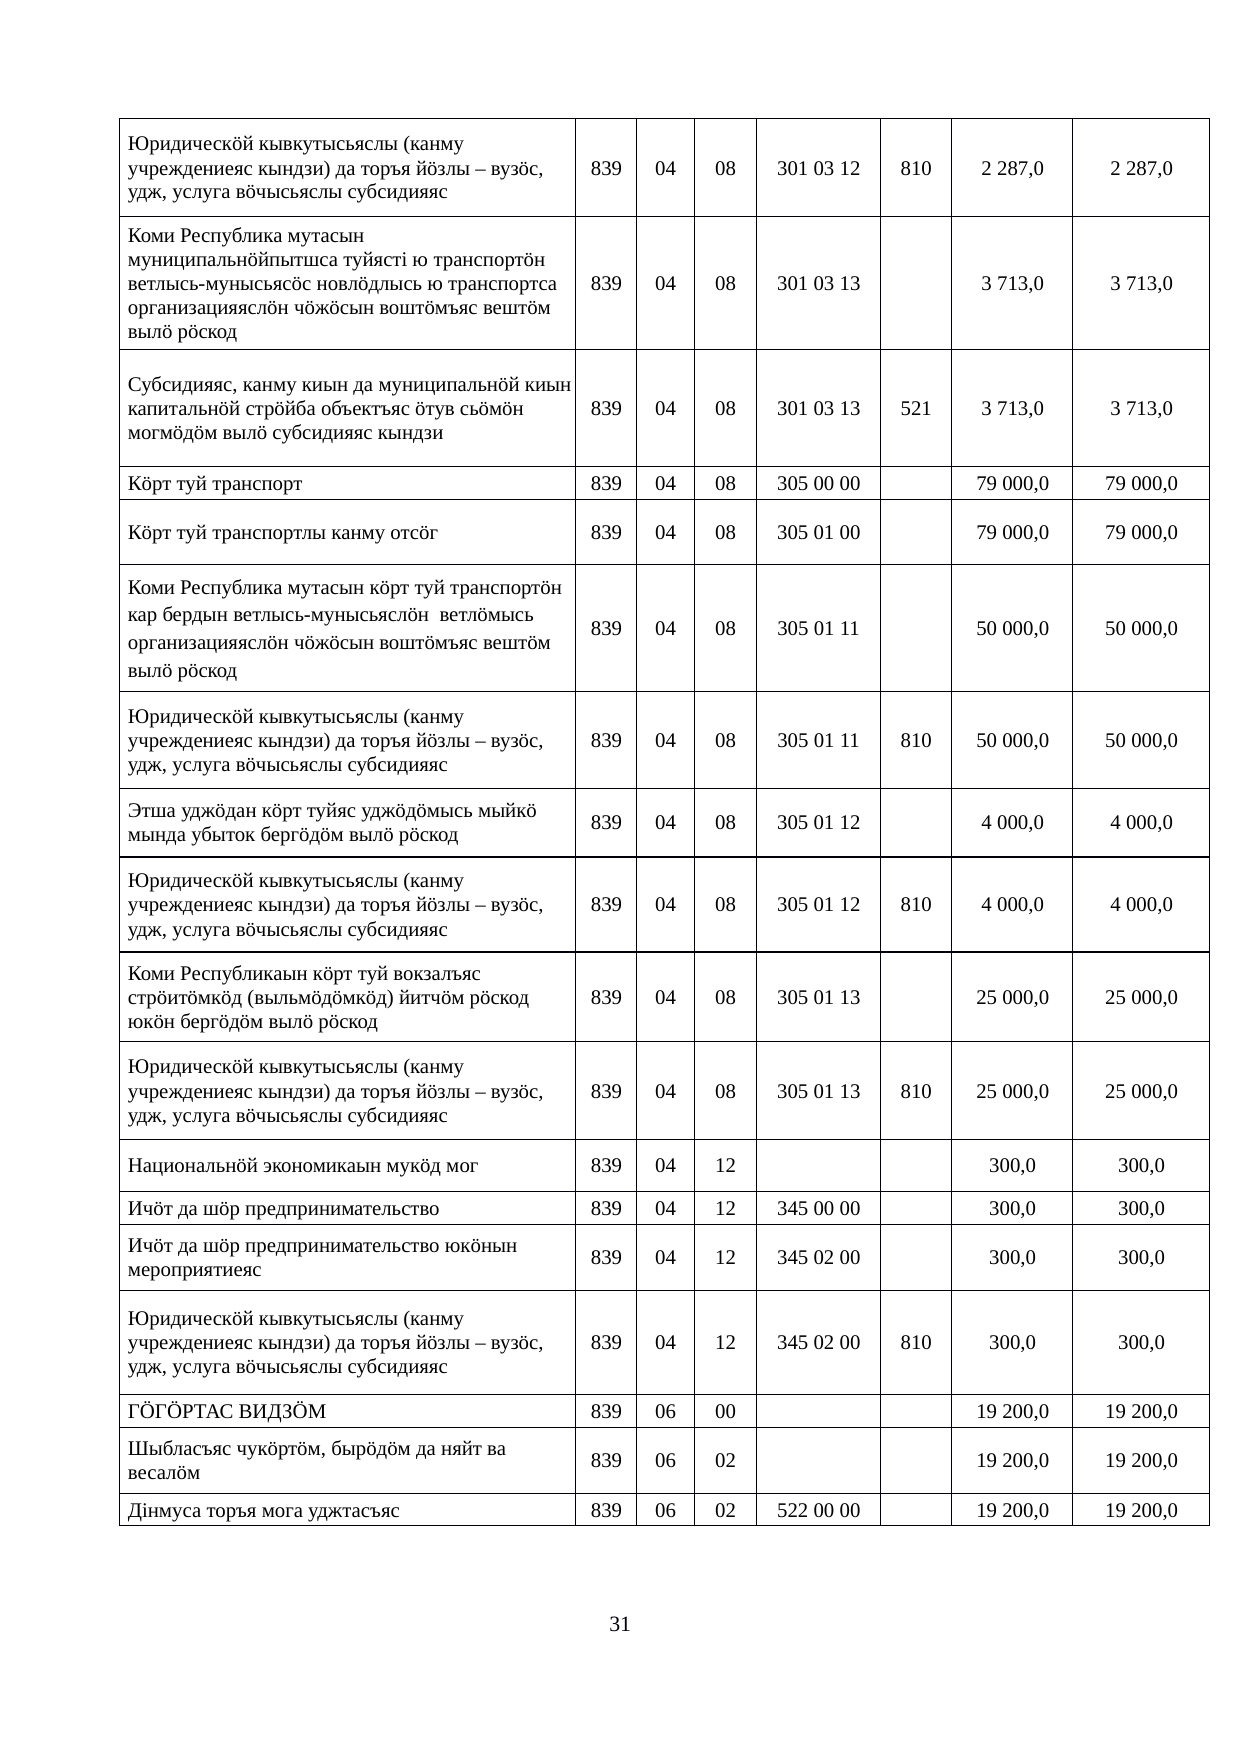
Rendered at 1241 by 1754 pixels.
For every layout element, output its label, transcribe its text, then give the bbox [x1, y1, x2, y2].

table_cell 19 200,0 [952, 1494, 1072, 1525]
table_cell 4 000,0 [1073, 858, 1209, 951]
table_cell 04 [637, 1291, 694, 1394]
table_cell 04 [637, 1192, 694, 1224]
table_cell 08 [695, 467, 756, 498]
table_cell 25 000,0 [1073, 1042, 1209, 1139]
table_cell 839 [576, 1140, 636, 1191]
table_cell 839 [576, 467, 636, 498]
table_cell 810 [881, 119, 951, 216]
table_cell 50 000,0 [952, 565, 1072, 691]
table_cell 839 [576, 565, 636, 691]
table_cell 839 [576, 858, 636, 951]
table_cell [757, 1395, 880, 1427]
table_cell 300,0 [952, 1140, 1072, 1191]
table_cell 301 03 12 [757, 119, 880, 216]
table_cell 839 [576, 1291, 636, 1394]
table_cell 04 [637, 1042, 694, 1139]
table_cell 04 [637, 1140, 694, 1191]
table_cell 19 200,0 [1073, 1494, 1209, 1525]
table_cell 04 [637, 789, 694, 856]
table_cell Юридическӧй кывкутысьяслы (канму учреждениеяс кындзи) да торъя йӧзлы – вузӧс, удж, услуга вӧчысьяслы субсидияяс [120, 119, 575, 216]
table_cell 04 [637, 565, 694, 691]
table_cell [881, 1225, 951, 1289]
table_cell 839 [576, 692, 636, 787]
table_cell 50 000,0 [1073, 565, 1209, 691]
table_cell [881, 789, 951, 856]
table_cell 300,0 [1073, 1225, 1209, 1289]
table_cell [881, 565, 951, 691]
table_cell 810 [881, 858, 951, 951]
table_cell 19 200,0 [1073, 1428, 1209, 1493]
table_cell 04 [637, 350, 694, 466]
table_cell [757, 1140, 880, 1191]
table_cell 19 200,0 [952, 1428, 1072, 1493]
table_cell 25 000,0 [952, 953, 1072, 1041]
table_cell 25 000,0 [952, 1042, 1072, 1139]
table_cell 839 [576, 500, 636, 564]
table_cell 839 [576, 1225, 636, 1289]
table_cell 300,0 [1073, 1140, 1209, 1191]
table_cell 04 [637, 467, 694, 498]
table_cell 300,0 [1073, 1192, 1209, 1224]
table_cell 08 [695, 789, 756, 856]
table_cell 839 [576, 953, 636, 1041]
table_cell 04 [637, 217, 694, 348]
table_cell 08 [695, 565, 756, 691]
table_cell 79 000,0 [952, 500, 1072, 564]
table_cell 301 03 13 [757, 350, 880, 466]
table_cell 300,0 [952, 1225, 1072, 1289]
table_cell 79 000,0 [1073, 500, 1209, 564]
table_cell 04 [637, 858, 694, 951]
table_cell [881, 217, 951, 348]
table_cell 08 [695, 500, 756, 564]
table_cell 305 01 11 [757, 692, 880, 787]
table_cell 839 [576, 1395, 636, 1427]
table_cell [881, 500, 951, 564]
table_cell 04 [637, 692, 694, 787]
table_cell 04 [637, 953, 694, 1041]
table_cell 12 [695, 1140, 756, 1191]
table_cell 08 [695, 858, 756, 951]
table_cell [881, 1395, 951, 1427]
table_cell 50 000,0 [1073, 692, 1209, 787]
table_cell 839 [576, 1428, 636, 1493]
table_cell [881, 1428, 951, 1493]
table_cell 345 02 00 [757, 1225, 880, 1289]
table_cell 04 [637, 1225, 694, 1289]
table_cell 305 00 00 [757, 467, 880, 498]
table_cell 00 [695, 1395, 756, 1427]
table_cell 3 713,0 [952, 350, 1072, 466]
table_cell 301 03 13 [757, 217, 880, 348]
table_cell Коми Республика мутасын муниципальнӧйпытшса туйясті ю транспортӧн ветлысь-мунысьясӧс новлӧдлысь ю транспортса организацияяслӧн чӧжӧсын воштӧмъяс вештӧм вылӧ рӧскод [120, 217, 575, 348]
table_cell 06 [637, 1428, 694, 1493]
table_cell Кӧрт туй транспортлы канму отсӧг [120, 500, 575, 564]
table_cell 08 [695, 217, 756, 348]
table_cell Субсидияяс, канму киын да муниципальнӧй киын капитальнӧй стрӧйба объектъяс ӧтув сьӧмӧн могмӧдӧм вылӧ субсидияяс кындзи [120, 350, 575, 466]
table_cell 19 200,0 [952, 1395, 1072, 1427]
table_cell 50 000,0 [952, 692, 1072, 787]
table_cell 12 [695, 1192, 756, 1224]
table_cell 345 00 00 [757, 1192, 880, 1224]
table_cell 810 [881, 1291, 951, 1394]
table_cell Юридическӧй кывкутысьяслы (канму учреждениеяс кындзи) да торъя йӧзлы – вузӧс, удж, услуга вӧчысьяслы субсидияяс [120, 1291, 575, 1394]
table_cell Кӧрт туй транспорт [120, 467, 575, 498]
table_cell 305 01 12 [757, 789, 880, 856]
table_cell 79 000,0 [1073, 467, 1209, 498]
table_cell 839 [576, 119, 636, 216]
table_cell 4 000,0 [1073, 789, 1209, 856]
table_cell 08 [695, 692, 756, 787]
table_cell Юридическӧй кывкутысьяслы (канму учреждениеяс кындзи) да торъя йӧзлы – вузӧс, удж, услуга вӧчысьяслы субсидияяс [120, 1042, 575, 1139]
table_cell Коми Республика мутасын кӧрт туй транспортӧн кар бердын ветлысь-мунысьяслӧн ветлӧмысь организацияяслӧн чӧжӧсын воштӧмъяс вештӧм вылӧ рӧскод [120, 565, 575, 691]
table_cell 12 [695, 1291, 756, 1394]
table_cell 12 [695, 1225, 756, 1289]
table_cell [881, 1192, 951, 1224]
table_cell 300,0 [952, 1291, 1072, 1394]
table_cell Ичӧт да шӧр предпринимательство юкӧнын мероприятиеяс [120, 1225, 575, 1289]
table_cell 305 01 11 [757, 565, 880, 691]
table_cell 25 000,0 [1073, 953, 1209, 1041]
table_cell Дінмуса торъя мога уджтасъяс [120, 1494, 575, 1525]
table_cell ГӦГӦРТАС ВИДЗӦМ [120, 1395, 575, 1427]
table_cell 300,0 [952, 1192, 1072, 1224]
table_cell 522 00 00 [757, 1494, 880, 1525]
table_cell 79 000,0 [952, 467, 1072, 498]
table_cell Национальнӧй экономикаын мукӧд мог [120, 1140, 575, 1191]
table_cell Шыбласъяс чукӧртӧм, бырӧдӧм да няйт ва весалӧм [120, 1428, 575, 1493]
table_cell Юридическӧй кывкутысьяслы (канму учреждениеяс кындзи) да торъя йӧзлы – вузӧс, удж, услуга вӧчысьяслы субсидияяс [120, 858, 575, 951]
table_cell 300,0 [1073, 1291, 1209, 1394]
table_cell 3 713,0 [1073, 217, 1209, 348]
table_cell 08 [695, 119, 756, 216]
table_cell [881, 467, 951, 498]
table_cell 839 [576, 1494, 636, 1525]
table_cell 08 [695, 1042, 756, 1139]
table_cell Коми Республикаын кӧрт туй вокзалъяс стрӧитӧмкӧд (выльмӧдӧмкӧд) йитчӧм рӧскод юкӧн бергӧдӧм вылӧ рӧскод [120, 953, 575, 1041]
table_cell 04 [637, 119, 694, 216]
table_cell 19 200,0 [1073, 1395, 1209, 1427]
table_cell [881, 1140, 951, 1191]
table_cell [881, 1494, 951, 1525]
table_cell 810 [881, 1042, 951, 1139]
table_cell 06 [637, 1395, 694, 1427]
table_cell 521 [881, 350, 951, 466]
table_cell Юридическӧй кывкутысьяслы (канму учреждениеяс кындзи) да торъя йӧзлы – вузӧс, удж, услуга вӧчысьяслы субсидияяс [120, 692, 575, 787]
table_cell 08 [695, 350, 756, 466]
table_cell 305 01 00 [757, 500, 880, 564]
table_cell 2 287,0 [952, 119, 1072, 216]
table_cell 305 01 13 [757, 953, 880, 1041]
table_cell 839 [576, 350, 636, 466]
table_cell 2 287,0 [1073, 119, 1209, 216]
table_cell [757, 1428, 880, 1493]
table_cell 839 [576, 1192, 636, 1224]
table_cell 345 02 00 [757, 1291, 880, 1394]
table_cell 839 [576, 1042, 636, 1139]
table_cell 810 [881, 692, 951, 787]
table_cell 839 [576, 217, 636, 348]
table_cell 839 [576, 789, 636, 856]
table_cell 06 [637, 1494, 694, 1525]
table_cell 02 [695, 1494, 756, 1525]
table_cell 305 01 13 [757, 1042, 880, 1139]
table_cell 08 [695, 953, 756, 1041]
table_cell 02 [695, 1428, 756, 1493]
table_cell 4 000,0 [952, 789, 1072, 856]
table_cell Ичӧт да шӧр предпринимательство [120, 1192, 575, 1224]
table_cell 3 713,0 [952, 217, 1072, 348]
table_cell Этша уджӧдан кӧрт туйяс уджӧдӧмысь мыйкӧ мында убыток бергӧдӧм вылӧ рӧскод [120, 789, 575, 856]
table_cell 4 000,0 [952, 858, 1072, 951]
table_cell 3 713,0 [1073, 350, 1209, 466]
table_cell 305 01 12 [757, 858, 880, 951]
table_cell [881, 953, 951, 1041]
table_cell 04 [637, 500, 694, 564]
